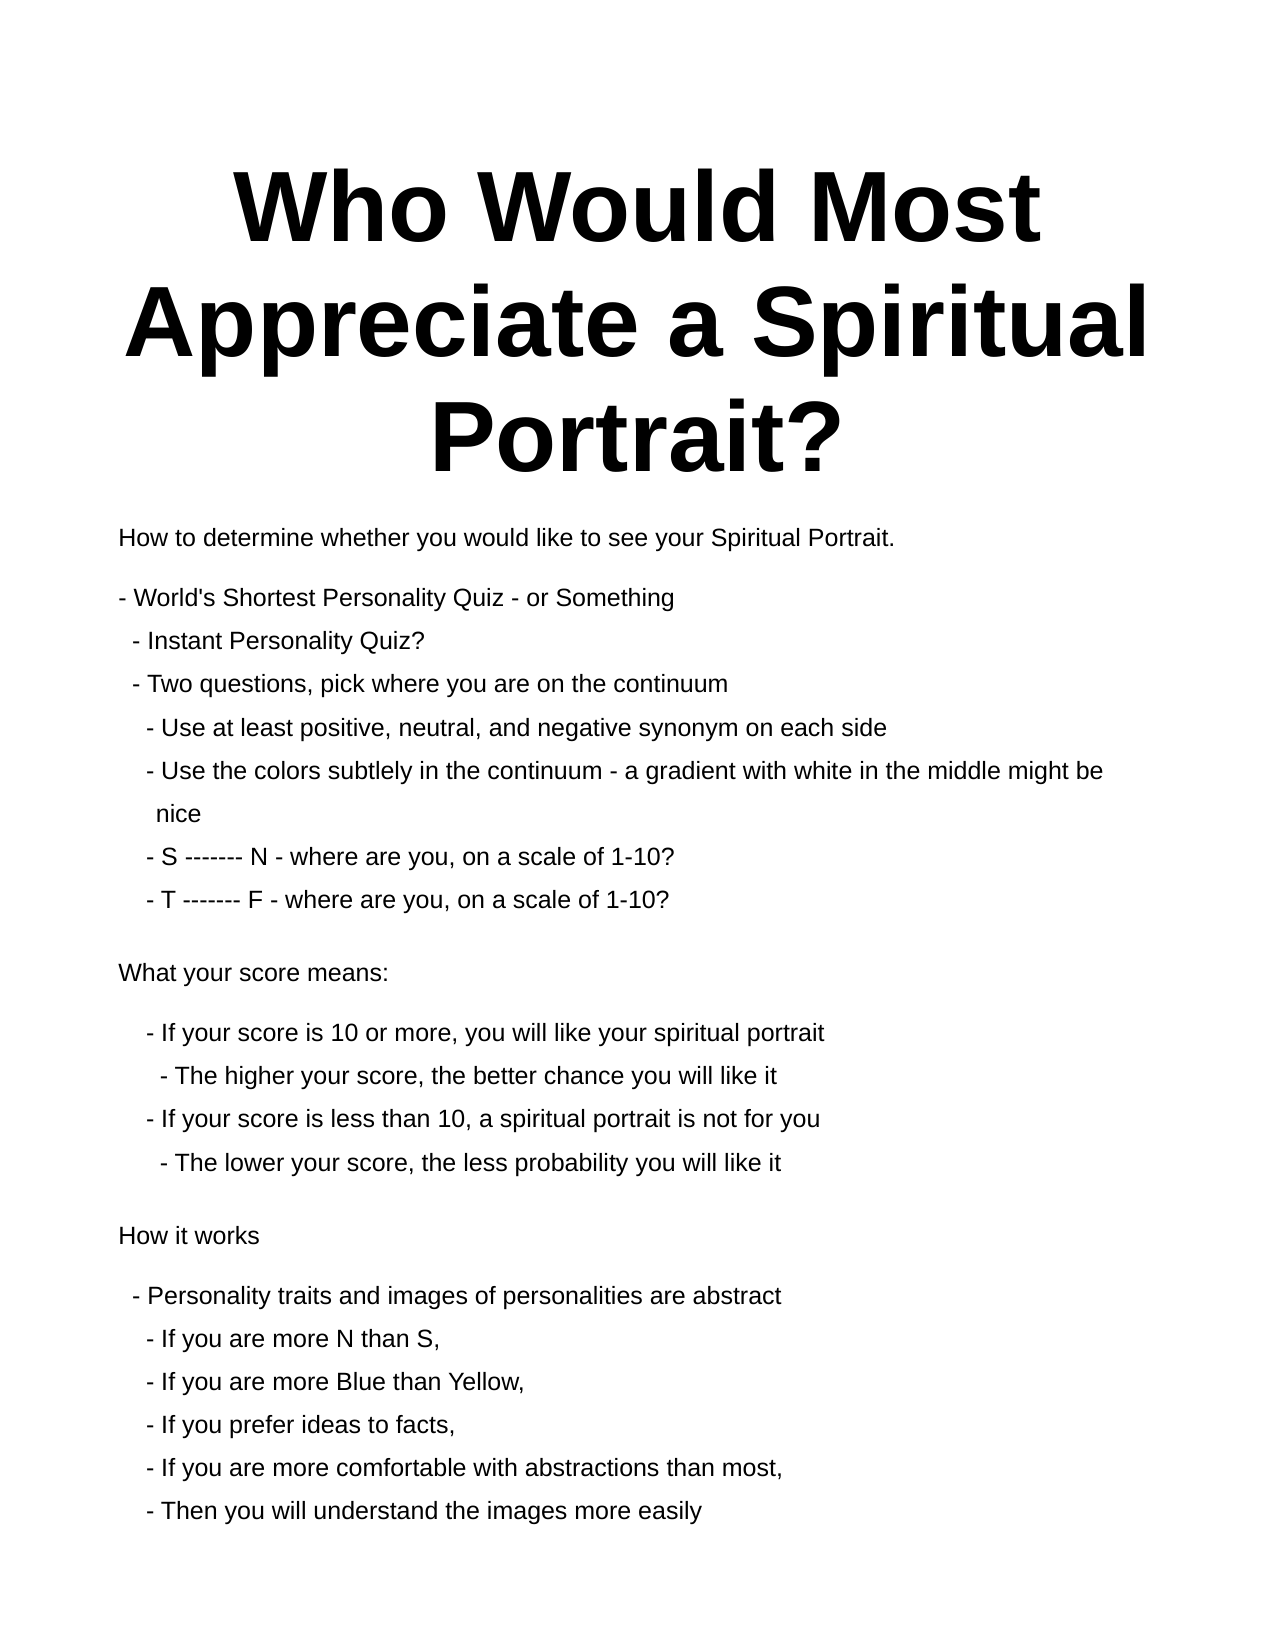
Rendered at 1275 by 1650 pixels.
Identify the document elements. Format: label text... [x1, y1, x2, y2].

list - Personality traits and images of personalities are abstract [118, 1281, 1157, 1309]
list - S ------- N - where are you, on a scale of 1-10? [118, 842, 1157, 871]
list - If you prefer ideas to facts, [118, 1410, 1157, 1439]
list - The lower your score, the less probability you will like it [118, 1147, 1157, 1176]
list - Use at least positive, neutral, and negative synonym on each side [118, 712, 1157, 741]
list - If you are more N than S, [118, 1324, 1157, 1352]
list - The higher your score, the better chance you will like it [118, 1061, 1157, 1090]
list - If your score is 10 or more, you will like your spiritual portrait [118, 1018, 1157, 1047]
list - If you are more comfortable with abstractions than most, [118, 1453, 1157, 1482]
list - Then you will understand the images more easily [118, 1496, 1157, 1525]
subtitle Who Would Most Appreciate a Spiritual Portrait? [118, 148, 1157, 493]
list - T ------- F - where are you, on a scale of 1-10? [118, 885, 1157, 914]
list - Use the colors subtlely in the continuum - a gradient with white in the middle might be nice [118, 756, 1157, 827]
text How to determine whether you would like to see your Spiritual Portrait. [118, 523, 1157, 552]
list - World's Shortest Personality Quiz - or Something [118, 583, 1157, 612]
text How it works [118, 1221, 1157, 1249]
list - Two questions, pick where you are on the continuum [118, 669, 1157, 698]
list - Instant Personality Quiz? [118, 626, 1157, 655]
list - If you are more Blue than Yellow, [118, 1367, 1157, 1396]
list - If your score is less than 10, a spiritual portrait is not for you [118, 1104, 1157, 1133]
text What your score means: [118, 958, 1157, 987]
